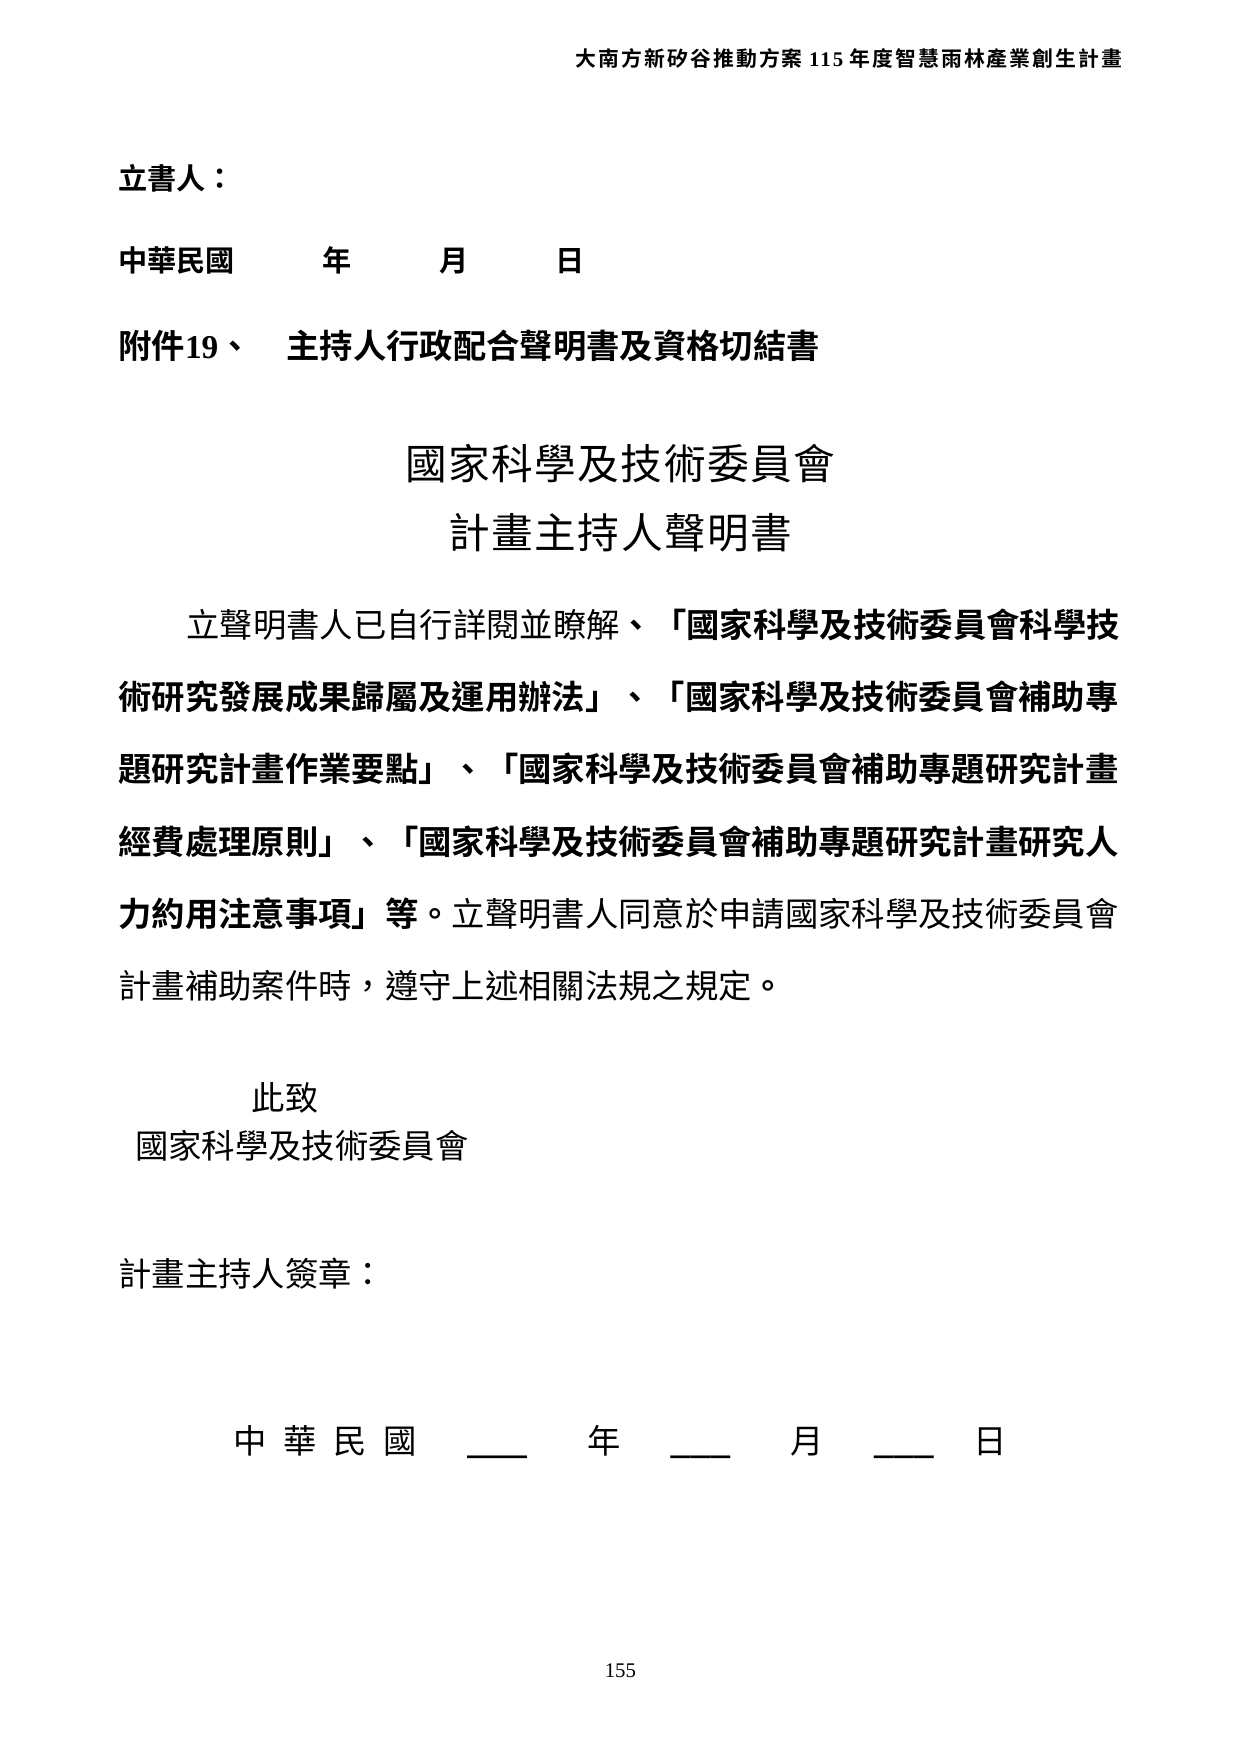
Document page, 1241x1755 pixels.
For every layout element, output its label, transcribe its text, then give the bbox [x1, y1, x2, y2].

text 計畫主持人聲明書 [118, 501, 1122, 561]
text 立書人： [118, 155, 1122, 198]
text 立聲明書人已自行詳閱並瞭解、「國家科學及技術委員會科學技術研究發展成果歸屬及運用辦法」、「國家科學及技術委員會補助專題研究計畫作業要點」、「國家科學及技術委員會補助專題研究計畫經費處理原則」、「國家科學及技術委員會補助專題研究計畫研究人力約用注意事項」等。立聲明書人同意於申請國家科學及技術委員會計畫補助案件時，遵守上述相關法規之規定。 [118, 599, 1122, 1008]
text 中 華 民 國 ___ 年 ___ 月 ___ 日 [118, 1415, 1122, 1464]
text 中華民國 年 月 日 [118, 237, 1122, 280]
text 國家科學及技術委員會 [118, 1120, 1122, 1168]
list 主持人行政配合聲明書及資格切結書 [118, 319, 1122, 368]
text 國家科學及技術委員會 [118, 431, 1122, 492]
text 此致 [118, 1072, 1122, 1120]
text 計畫主持人簽章： [118, 1248, 1122, 1296]
